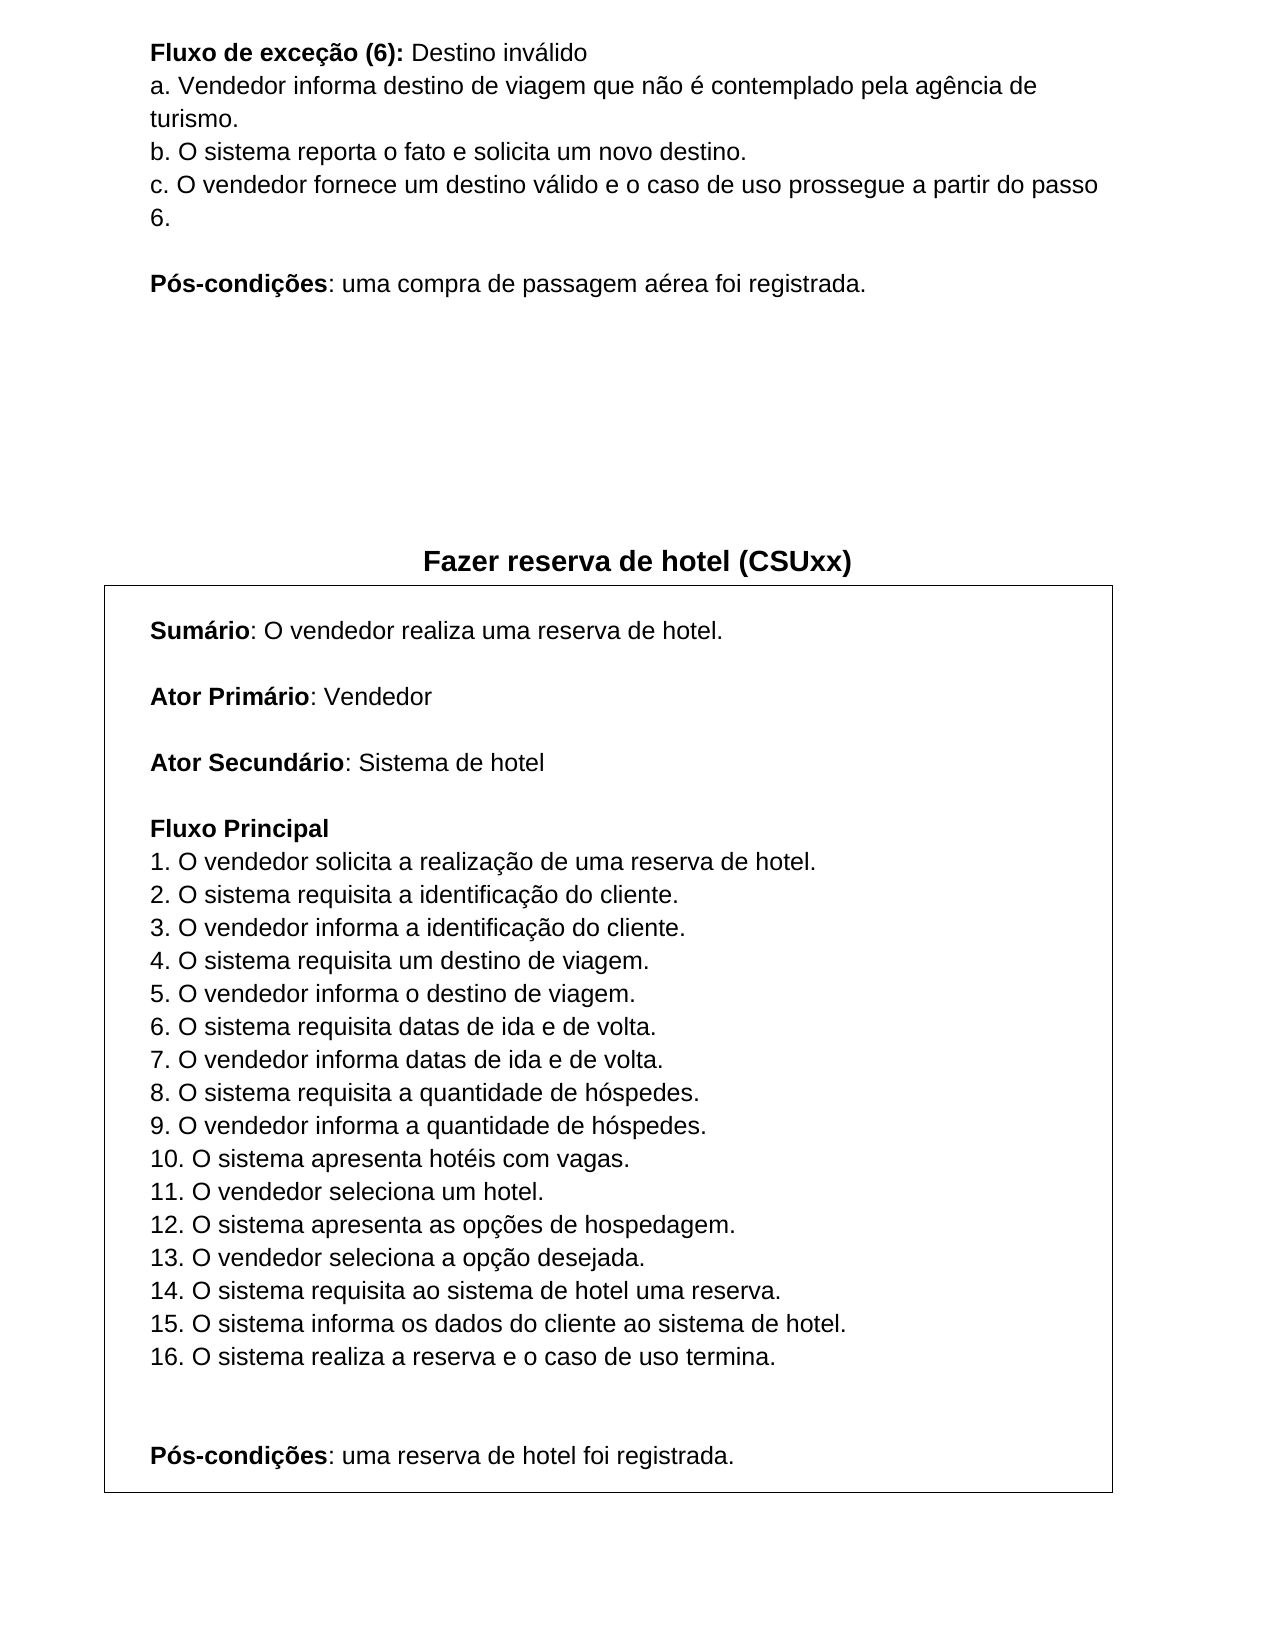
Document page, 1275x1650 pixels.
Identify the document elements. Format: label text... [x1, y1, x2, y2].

list O vendedor fornece um destino válido e o caso de uso prossegue a partir do passo 6. [150, 170, 1125, 232]
text Fazer reserva de hotel (CSUxx) [150, 544, 1125, 578]
list O vendedor informa o destino de viagem. [150, 979, 1125, 1008]
text Fluxo Principal [150, 814, 1125, 843]
text Pós-condições: uma reserva de hotel foi registrada. [150, 1441, 1125, 1470]
list O vendedor informa a quantidade de hóspedes. [150, 1111, 1125, 1140]
list O vendedor informa a identificação do cliente. [150, 913, 1125, 942]
list O sistema apresenta hotéis com vagas. [150, 1144, 1125, 1173]
list Vendedor informa destino de viagem que não é contemplado pela agência de turismo. [150, 71, 1125, 133]
list O sistema reporta o fato e solicita um novo destino. [150, 137, 1125, 166]
text Pós-condições: uma compra de passagem aérea foi registrada. [150, 269, 1125, 298]
list O vendedor informa datas de ida e de volta. [150, 1045, 1125, 1074]
text Sumário: O vendedor realiza uma reserva de hotel. [150, 616, 1125, 644]
list O sistema requisita a identificação do cliente. [150, 880, 1125, 909]
text Ator Primário: Vendedor [150, 682, 1125, 711]
list O sistema requisita a quantidade de hóspedes. [150, 1078, 1125, 1107]
list O vendedor seleciona a opção desejada. [150, 1243, 1125, 1272]
list O vendedor solicita a realização de uma reserva de hotel. [150, 847, 1125, 876]
list O sistema requisita um destino de viagem. [150, 946, 1125, 975]
list O vendedor seleciona um hotel. [150, 1177, 1125, 1206]
list O sistema requisita ao sistema de hotel uma reserva. [150, 1276, 1125, 1305]
text Ator Secundário: Sistema de hotel [150, 748, 1125, 777]
text Fluxo de exceção (6): Destino inválido [150, 38, 1125, 67]
list O sistema requisita datas de ida e de volta. [150, 1012, 1125, 1041]
list O sistema apresenta as opções de hospedagem. [150, 1210, 1125, 1239]
list O sistema informa os dados do cliente ao sistema de hotel. [150, 1309, 1125, 1338]
list O sistema realiza a reserva e o caso de uso termina. [150, 1342, 1125, 1371]
